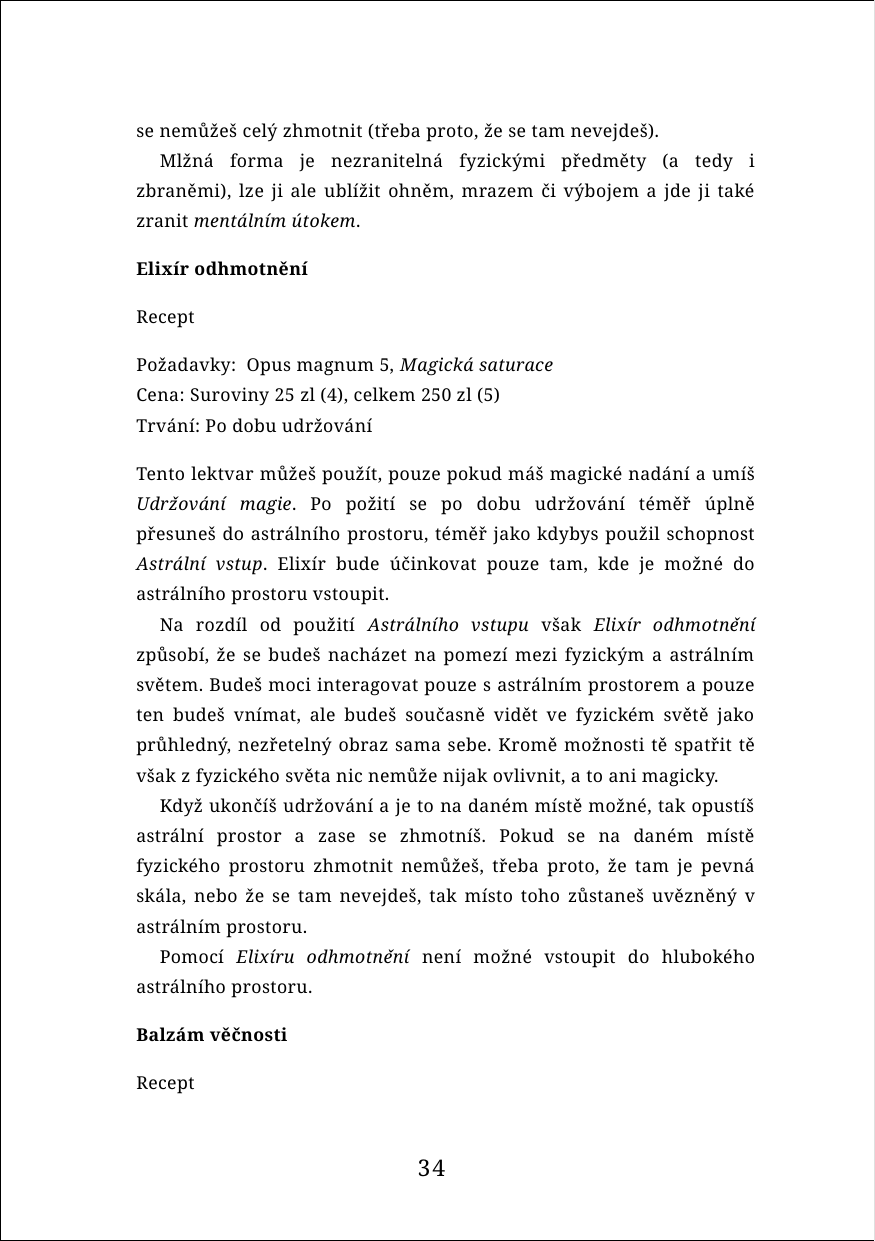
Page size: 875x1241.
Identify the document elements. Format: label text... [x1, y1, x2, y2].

text Elixír odhmotnění [136, 257, 756, 281]
text se nemůžeš celý zhmotnit (třeba proto, že se tam nevejdeš). Mlžná forma je nezranitelná fyzickými předměty (a tedy i zbraněmi), lze ji ale ublížit ohněm, mrazem či výbojem a jde ji také zranit mentálním útokem. [136, 118, 756, 233]
text Balzám věčnosti [136, 1022, 756, 1047]
text Recept [136, 305, 756, 329]
text Recept [136, 1070, 756, 1094]
text Tento lektvar můžeš použít, pouze pokud máš magické nadání a umíš Udržování magie. Po požití se po dobu udržování téměř úplně přesuneš do astrálního prostoru, téměř jako kdybys použil schopnost Astrální vstup. Elixír bude účinkovat pouze tam, kde je možné do astrálního prostoru vstoupit. Na rozdíl od použití Astrálního vstupu však Elixír odhmotnění způsobí, že se budeš nacházet na pomezí mezi fyzickým a astrálním světem. Budeš moci interagovat pouze s astrálním prostorem a pouze ten budeš vnímat, ale budeš současně vidět ve fyzickém světě jako průhledný, nezřetelný obraz sama sebe. Kromě možnosti tě spatřit tě však z fyzického světa nic nemůže nijak ovlivnit, a to ani magicky. Když ukončíš udržování a je to na daném místě možné, tak opustíš astrální prostor a zase se zhmotníš. Pokud se na daném místě fyzického prostoru zhmotnit nemůžeš, třeba proto, že tam je pevná skála, nebo že se tam nevejdeš, tak místo toho zůstaneš uvězněný v astrálním prostoru. Pomocí Elixíru odhmotnění není možné vstoupit do hlubokého astrálního prostoru. [136, 461, 756, 999]
text Požadavky: Opus magnum 5, Magická saturace Cena: Suroviny 25 zl (4), celkem 250 zl (5) Trvání: Po dobu udržování [136, 353, 756, 437]
